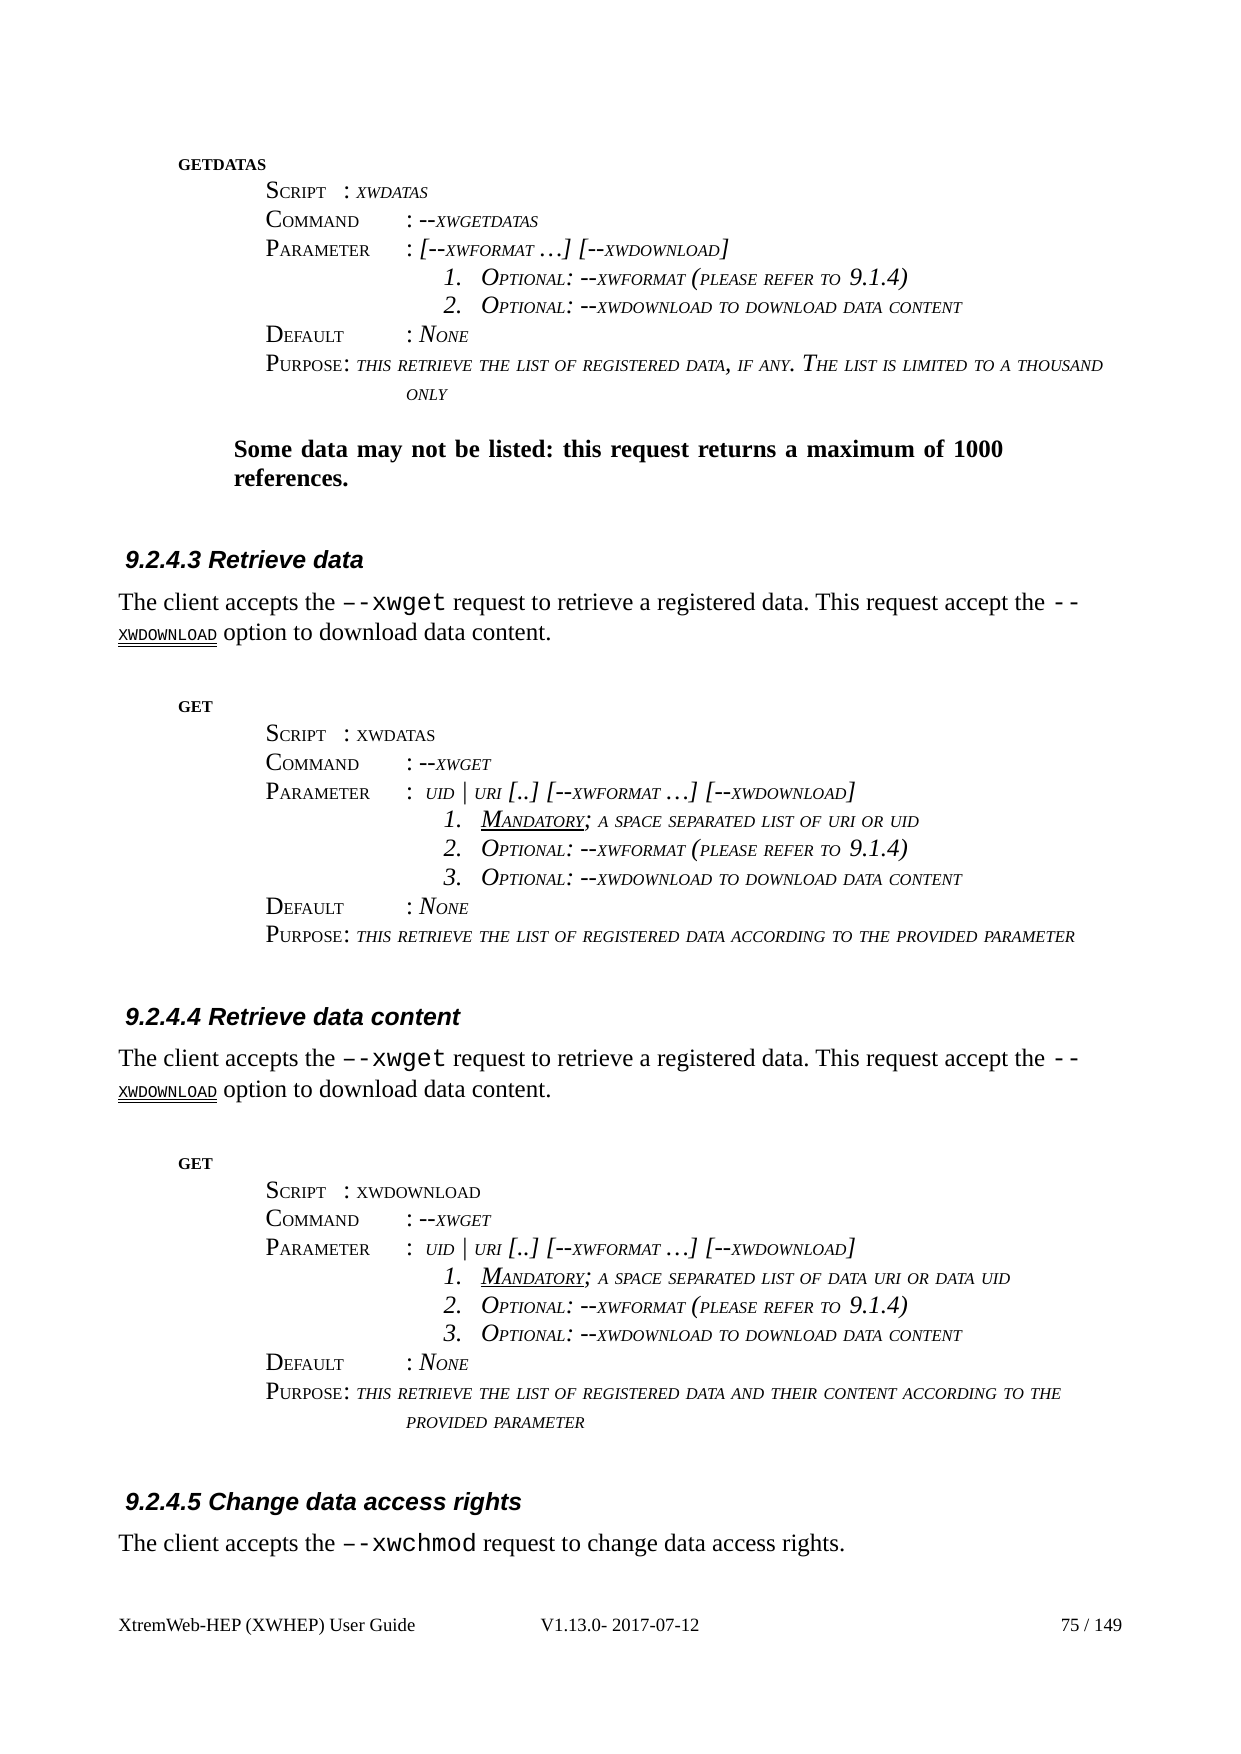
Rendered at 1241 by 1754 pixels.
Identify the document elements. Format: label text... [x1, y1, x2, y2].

list Optional: --xwformat (please refer to 9.1.4) [443, 262, 1122, 291]
subtitle Retrieve data content [118, 1002, 1122, 1031]
list Optional: --xwformat (please refer to 9.1.4) [443, 1290, 1122, 1318]
text The client accepts the –-xwchmod request to change data access rights. [118, 1528, 1122, 1559]
text get [178, 689, 1122, 718]
text Script : xwdatas [265, 176, 1122, 204]
text Command : --xwgetdatas [265, 204, 1122, 233]
text Some data may not be listed: this request returns a maximum of 1000 references. [233, 434, 1004, 492]
text Script : xwdatas [265, 718, 1122, 747]
text Parameter : uid | uri [..] [--xwformat …] [--xwdownload] [265, 776, 1122, 804]
text Command : --xwget [265, 747, 1122, 776]
list Optional: --xwdownload to download data content [443, 862, 1122, 891]
text Parameter : uid | uri [..] [--xwformat …] [--xwdownload] [265, 1232, 1122, 1261]
list Optional: --xwdownload to download data content [443, 1318, 1122, 1347]
subtitle Change data access rights [118, 1487, 1122, 1516]
list Optional: --xwdownload to download data content [443, 291, 1122, 319]
text Command : --xwget [265, 1203, 1122, 1232]
list Mandatory; a space separated list of data uri or data uid [443, 1261, 1122, 1290]
text Purpose : this retrieve the list of registered data and their content according to the provided parameter [265, 1376, 1122, 1433]
text Parameter : [--xwformat …] [--xwdownload] [265, 233, 1122, 262]
text Default : None [265, 1347, 1122, 1376]
list Mandatory; a space separated list of uri or uid [443, 804, 1122, 833]
text get [178, 1146, 1122, 1175]
text Script : xwdownload [265, 1175, 1122, 1203]
subtitle Retrieve data [118, 546, 1122, 574]
text The client accepts the –-xwget request to retrieve a registered data. This request accept the --xwdownload option to download data content. [118, 1043, 1122, 1105]
text Purpose : this retrieve the list of registered data according to the provided parameter [265, 919, 1122, 948]
text getdatas [178, 147, 1122, 176]
text Purpose : this retrieve the list of registered data, if any. The list is limited to a thousand only [265, 348, 1122, 406]
text The client accepts the –-xwget request to retrieve a registered data. This request accept the --xwdownload option to download data content. [118, 587, 1122, 648]
list Optional: --xwformat (please refer to 9.1.4) [443, 833, 1122, 862]
text Default : None [265, 891, 1122, 919]
text Default : None [265, 319, 1122, 348]
